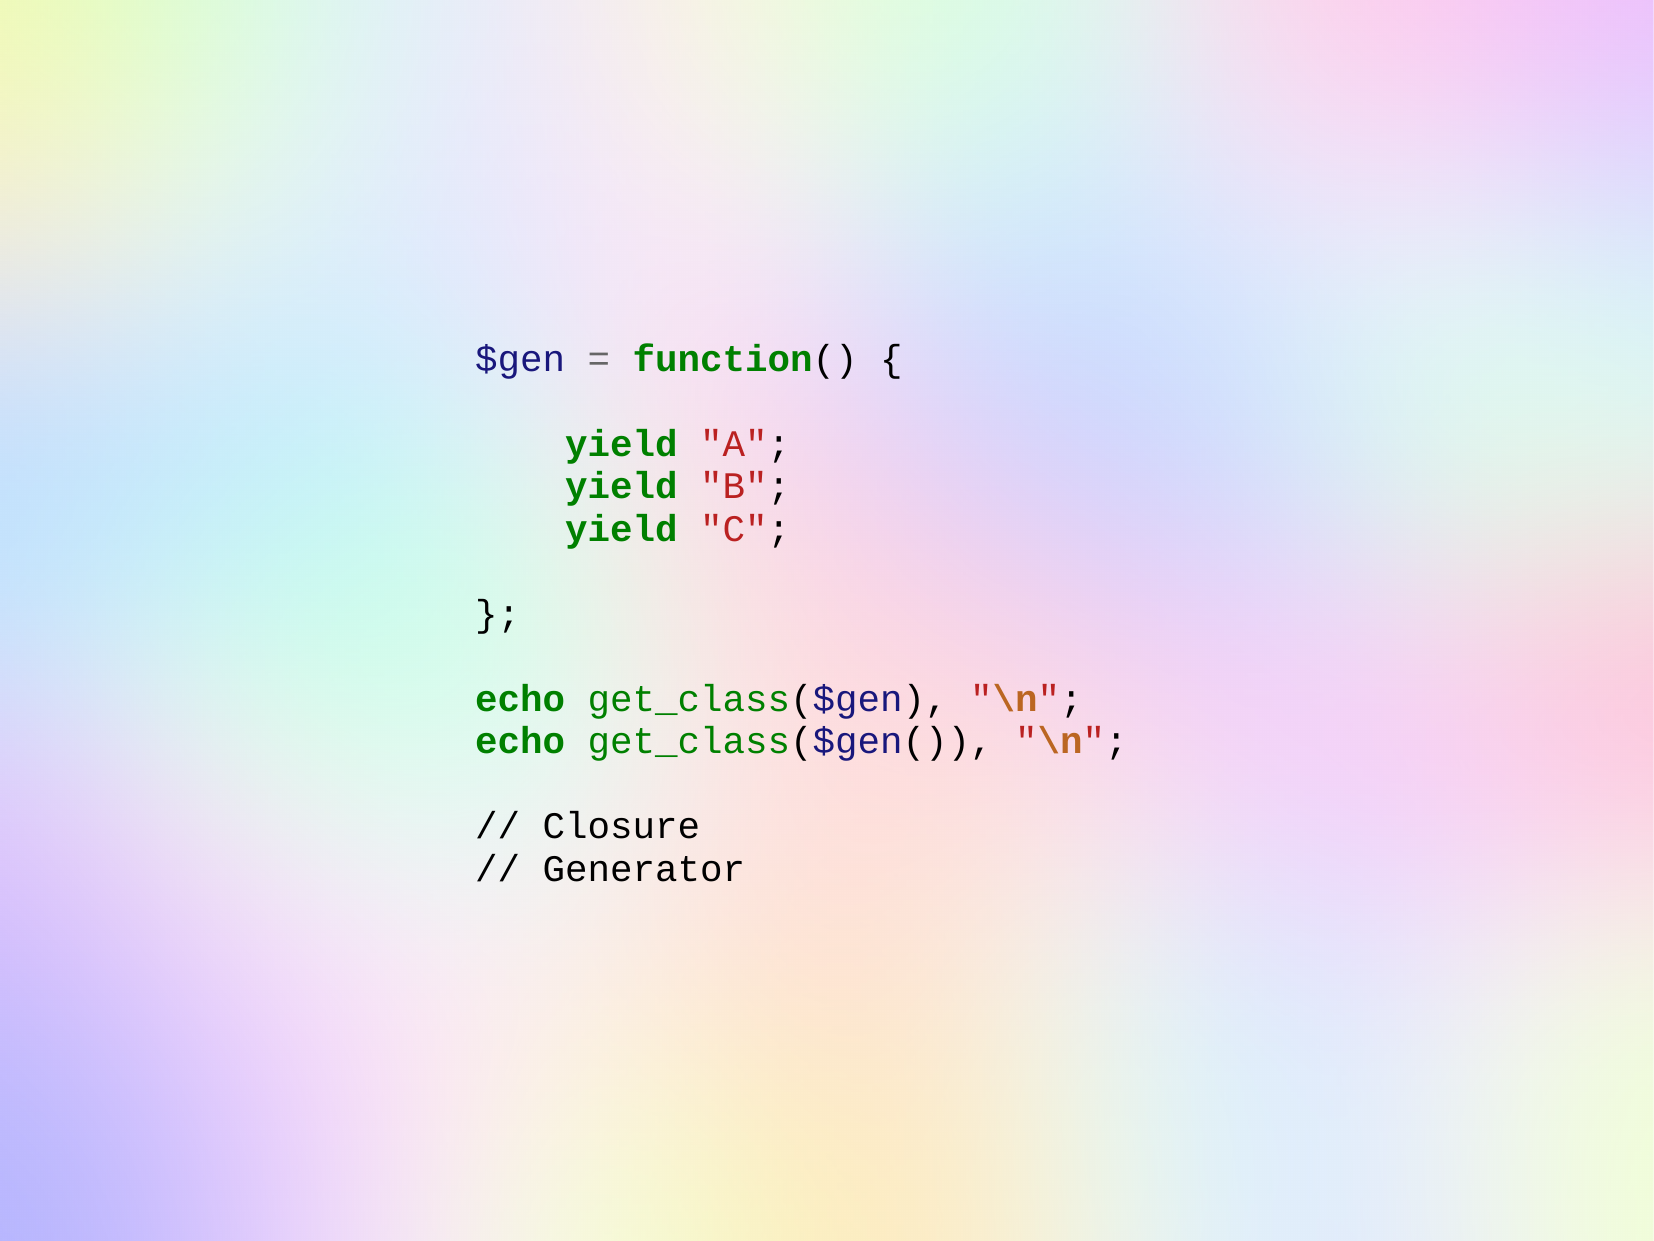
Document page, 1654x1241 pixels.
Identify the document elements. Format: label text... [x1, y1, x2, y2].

picture [0, 0, 1654, 1241]
text_box $gen = function() { yield "A"; yield "B"; yield "C"; }; echo get_class($gen), "\n"; echo get_class($gen()), "\n"; // Closure // Generator [460, 332, 1194, 908]
